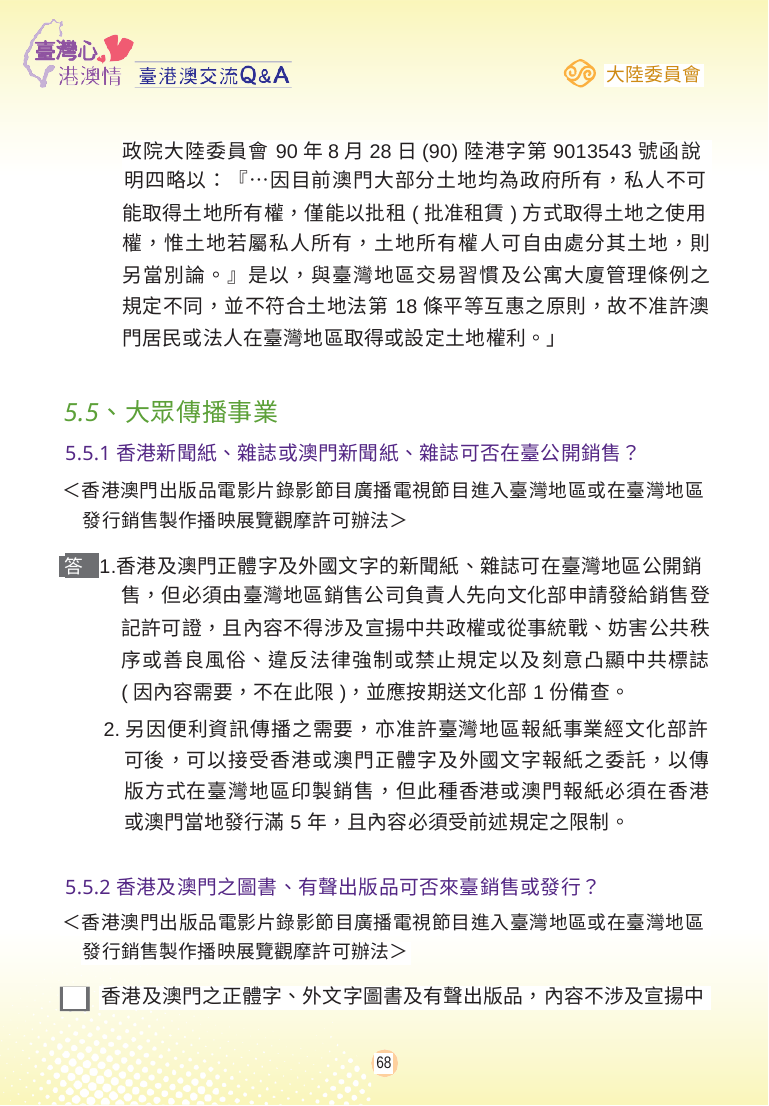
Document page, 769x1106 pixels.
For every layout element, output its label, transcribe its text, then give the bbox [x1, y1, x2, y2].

text 明四略以：『⋯因目前澳門大部分土地均為政府所有，私人不可 [124, 167, 712, 194]
text 5.5、大眾傳播事業 [63, 400, 711, 427]
text 答 1.香港及澳門正體字及外國文字的新聞紙、雜誌可在臺灣地區公開銷 [59, 554, 712, 578]
text ＜香港澳門出版品電影片錄影節目廣播電視節目進入臺灣地區或在臺灣地區 [62, 909, 711, 935]
text 政院大陸委員會 90 年 8 月 28 日 (90) 陸港字第 9013543 號函說 [122, 140, 712, 163]
text 5.5.1 香港新聞紙、雜誌或澳門新聞紙、雜誌可否在臺公開銷售？ [65, 440, 711, 467]
text 香港及澳門之正體字、外文字圖書及有聲出版品，內容不涉及宣揚中 [102, 986, 711, 1008]
text ＜香港澳門出版品電影片錄影節目廣播電視節目進入臺灣地區或在臺灣地區 發行銷售製作播映展覽觀摩許可辦法＞ [62, 477, 709, 532]
text 權，惟土地若屬私人所有，土地所有權人可自由處分其土地，則 另當別論。』是以，與臺灣地區交易習慣及公寓大廈管理條例之 規定不同，並不符合土地法第 18 條平等互惠之原則，故不准許澳 門居民或法人在臺灣地區取得或設定土地權利。」 [122, 229, 710, 351]
text 售，但必須由臺灣地區銷售公司負責人先向文化部申請發給銷售登 記許可證，且內容不得涉及宣揚中共政權或從事統戰、妨害公共秩 序或善良風俗、違反法律強制或禁止規定以及刻意凸顯中共標誌 ( 因內容需要，不在此限 )，並應按期送文化部 1 份備查。 [121, 582, 710, 705]
text 發行銷售製作播映展覽觀摩許可辦法＞ [83, 942, 411, 963]
text 5.5.2 香港及澳門之圖書、有聲出版品可否來臺銷售或發行？ [65, 877, 711, 899]
text 68 [376, 1053, 393, 1072]
text 答 [65, 987, 86, 1007]
text 大陸委員會 [606, 64, 704, 86]
text 能取得土地所有權，僅能以批租 ( 批准租賃 ) 方式取得土地之使用 [122, 202, 712, 225]
text 2. 另因便利資訊傳播之需要，亦准許臺灣地區報紙事業經文化部許 可後，可以接受香港或澳門正體字及外國文字報紙之委託，以傳 版方式在臺灣地區印製銷售，但此種香港或澳門報紙必須在香港 或澳門當地發行滿 5 年，且內容必須受前述規定之限制。 [103, 711, 710, 832]
